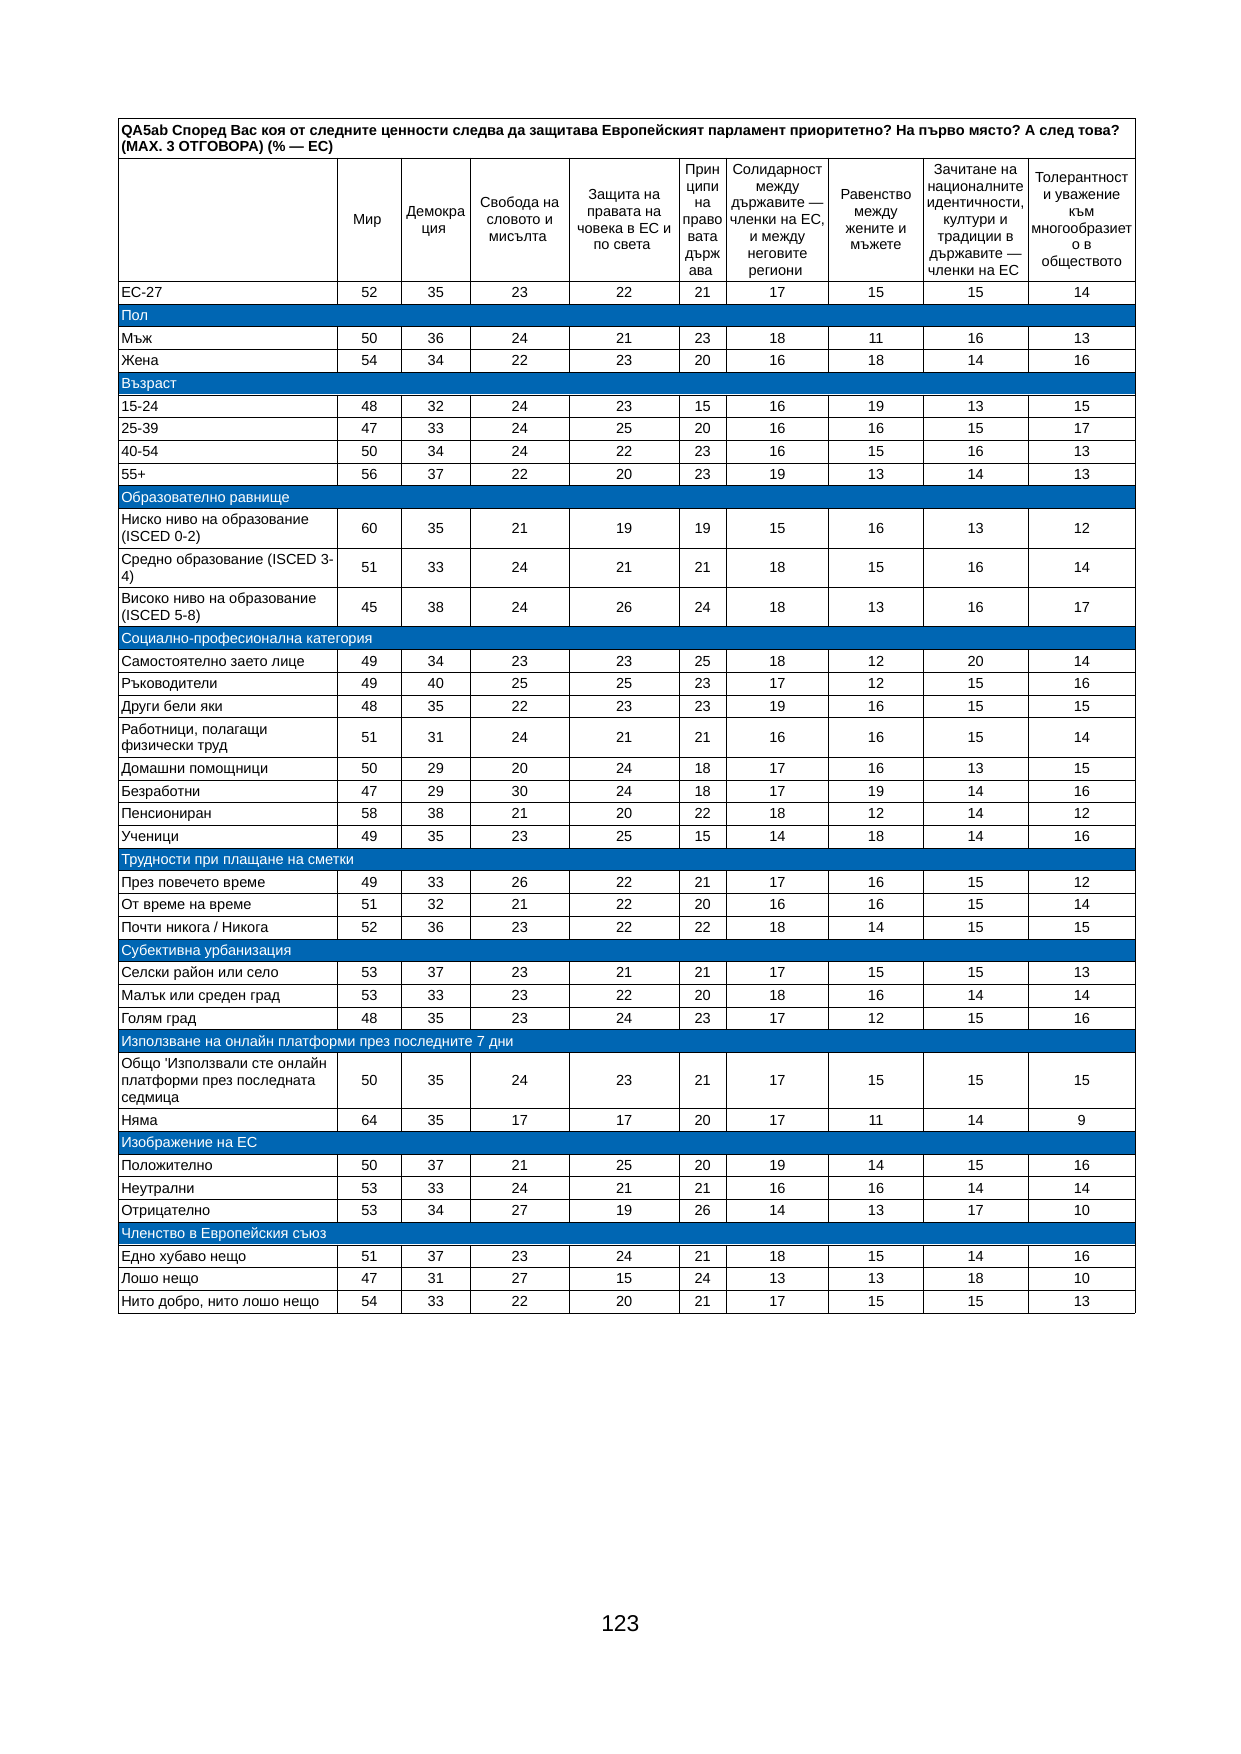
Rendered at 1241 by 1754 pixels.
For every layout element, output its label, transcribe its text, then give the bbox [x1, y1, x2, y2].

table_cell 13 [1029, 327, 1135, 349]
table_cell 20 [570, 464, 679, 485]
table_cell 19 [570, 1200, 679, 1222]
table_cell 26 [570, 588, 679, 626]
table_cell Лошо нещо [119, 1268, 337, 1290]
table_cell 16 [1029, 781, 1135, 802]
table_cell 52 [338, 282, 401, 304]
table_cell Пенсиониран [119, 803, 337, 825]
table_cell 15 [829, 282, 923, 304]
table_cell 22 [570, 441, 679, 463]
table_cell 16 [1029, 350, 1135, 372]
table_cell 15 [829, 1053, 923, 1108]
table_cell 23 [471, 1246, 569, 1267]
table_cell Общо 'Използвали сте онлайн платформи през последната седмица [119, 1053, 337, 1108]
table_cell 34 [402, 1200, 470, 1222]
table_cell Няма [119, 1109, 337, 1131]
table_cell 22 [471, 696, 569, 717]
table_cell 29 [402, 758, 470, 779]
table_cell 16 [829, 1177, 923, 1199]
table_cell Свобода на словото и мисълта [471, 159, 569, 281]
table_cell 20 [570, 803, 679, 825]
table_cell 50 [338, 327, 401, 349]
table_cell 15 [924, 673, 1028, 694]
table_cell 19 [570, 509, 679, 547]
table_cell 24 [471, 1177, 569, 1199]
table_cell Голям град [119, 1008, 337, 1029]
table_cell 22 [570, 282, 679, 304]
table_cell 12 [829, 650, 923, 672]
table_cell 16 [924, 549, 1028, 587]
table_cell 15 [924, 1053, 1028, 1108]
table_cell 16 [829, 418, 923, 440]
table_cell 22 [570, 985, 679, 1007]
table_cell 35 [402, 1008, 470, 1029]
table_cell 23 [570, 696, 679, 717]
table_cell 20 [680, 350, 726, 372]
table_cell 17 [471, 1109, 569, 1131]
table_cell 14 [1029, 985, 1135, 1007]
table_cell 24 [471, 418, 569, 440]
table_cell Субективна урбанизация [119, 940, 1135, 961]
table_cell 24 [471, 1053, 569, 1108]
table_cell 16 [1029, 673, 1135, 694]
table_cell 15 [924, 894, 1028, 916]
table_cell 11 [829, 327, 923, 349]
table_cell 21 [570, 327, 679, 349]
table_cell Равенство между жените и мъжете [829, 159, 923, 281]
table_cell 35 [402, 696, 470, 717]
table_cell 13 [1029, 962, 1135, 984]
table_cell 16 [1029, 826, 1135, 848]
table_cell 24 [471, 327, 569, 349]
table_cell 16 [829, 871, 923, 893]
table_cell 17 [727, 781, 828, 802]
table_cell 21 [680, 282, 726, 304]
table_cell Селски район или село [119, 962, 337, 984]
table_cell Образователно равнище [119, 486, 1135, 508]
table_cell 17 [727, 1291, 828, 1313]
table_cell 22 [471, 1291, 569, 1313]
table_cell 40 [402, 673, 470, 694]
table_cell 24 [471, 588, 569, 626]
table_cell Работници, полагащи физически труд [119, 718, 337, 757]
table_cell 21 [680, 1177, 726, 1199]
table_cell 23 [471, 1008, 569, 1029]
table_cell 16 [924, 327, 1028, 349]
table_cell 16 [727, 441, 828, 463]
table_cell 18 [680, 758, 726, 779]
table_cell 17 [727, 282, 828, 304]
table_cell Използване на онлайн платформи през последните 7 дни [119, 1030, 1135, 1052]
table_cell 12 [1029, 509, 1135, 547]
table_cell 15 [924, 962, 1028, 984]
table_cell 26 [471, 871, 569, 893]
table_cell Защита на правата на човека в ЕС и по света [570, 159, 679, 281]
table_cell 20 [570, 1291, 679, 1313]
table_cell 34 [402, 650, 470, 672]
table_cell 23 [471, 826, 569, 848]
table_cell 14 [1029, 718, 1135, 757]
table_cell 24 [471, 549, 569, 587]
table_cell 36 [402, 917, 470, 938]
table_cell 13 [829, 1200, 923, 1222]
table_cell 56 [338, 464, 401, 485]
table_cell 16 [1029, 1008, 1135, 1029]
table_cell Трудности при плащане на сметки [119, 849, 1135, 870]
table_cell 64 [338, 1109, 401, 1131]
table_cell 18 [727, 917, 828, 938]
table_cell 14 [924, 1177, 1028, 1199]
table_cell 12 [829, 673, 923, 694]
table_cell 29 [402, 781, 470, 802]
table_cell 14 [829, 1155, 923, 1176]
table_cell Мъж [119, 327, 337, 349]
table_cell 33 [402, 549, 470, 587]
table_cell 34 [402, 350, 470, 372]
table_cell 14 [727, 1200, 828, 1222]
table_cell 20 [471, 758, 569, 779]
table_cell 23 [471, 962, 569, 984]
table_cell 21 [471, 1155, 569, 1176]
table_cell 50 [338, 441, 401, 463]
table_cell 13 [829, 588, 923, 626]
table_cell ЕС-27 [119, 282, 337, 304]
table_cell 17 [924, 1200, 1028, 1222]
table_cell 15 [1029, 758, 1135, 779]
table_cell 11 [829, 1109, 923, 1131]
table_cell 18 [924, 1268, 1028, 1290]
table_cell 13 [1029, 441, 1135, 463]
table_cell 14 [924, 826, 1028, 848]
table_cell 22 [471, 350, 569, 372]
table_cell 32 [402, 894, 470, 916]
table_cell 31 [402, 718, 470, 757]
table_cell 15 [924, 917, 1028, 938]
table_cell 21 [680, 718, 726, 757]
table_cell Ръководители [119, 673, 337, 694]
table_cell 24 [680, 1268, 726, 1290]
table_cell 23 [471, 282, 569, 304]
table_cell 10 [1029, 1200, 1135, 1222]
table_cell Отрицателно [119, 1200, 337, 1222]
table_cell 18 [680, 781, 726, 802]
table_cell 25 [570, 826, 679, 848]
table_cell 16 [727, 1177, 828, 1199]
table_cell Възраст [119, 373, 1135, 394]
table_cell 23 [570, 650, 679, 672]
table_cell 15 [829, 1291, 923, 1313]
table_cell 13 [727, 1268, 828, 1290]
table_cell 21 [680, 549, 726, 587]
table_cell 23 [680, 1008, 726, 1029]
table_cell 51 [338, 718, 401, 757]
table_cell 17 [727, 1008, 828, 1029]
table_cell 23 [680, 327, 726, 349]
table_cell 27 [471, 1200, 569, 1222]
table_cell 19 [680, 509, 726, 547]
table_cell През повечето време [119, 871, 337, 893]
table_cell 58 [338, 803, 401, 825]
table_cell 49 [338, 826, 401, 848]
table_cell 15 [727, 509, 828, 547]
table_cell Жена [119, 350, 337, 372]
table_cell 17 [1029, 418, 1135, 440]
table_cell Толерантност и уважение към многообразието в обществото [1029, 159, 1135, 281]
table_cell 21 [680, 1246, 726, 1267]
table_cell 15 [680, 826, 726, 848]
table_cell Пол [119, 305, 1135, 326]
table_cell 52 [338, 917, 401, 938]
table_cell Почти никога / Никога [119, 917, 337, 938]
table_cell 17 [1029, 588, 1135, 626]
table_cell 60 [338, 509, 401, 547]
table_header QA5ab Според Вас коя от следните ценности следва да защитава Европейският парламент приоритетно? На първо място? А след това? (MAX. 3 ОТГОВОРА) (% — ЕС) [119, 119, 1135, 158]
table_cell 35 [402, 826, 470, 848]
table_cell 24 [570, 1246, 679, 1267]
table_cell 18 [727, 803, 828, 825]
table_cell 16 [727, 350, 828, 372]
table_cell 40-54 [119, 441, 337, 463]
table_cell Ученици [119, 826, 337, 848]
table_cell От време на време [119, 894, 337, 916]
table_cell 49 [338, 871, 401, 893]
table_cell 55+ [119, 464, 337, 485]
table_cell Членство в Европейския съюз [119, 1223, 1135, 1244]
table_cell 50 [338, 1155, 401, 1176]
table_cell 23 [570, 1053, 679, 1108]
table_cell 22 [570, 871, 679, 893]
table_cell 53 [338, 1177, 401, 1199]
table_cell 25 [680, 650, 726, 672]
table_cell 18 [727, 549, 828, 587]
table_cell 16 [727, 718, 828, 757]
table_cell 15 [1029, 696, 1135, 717]
table_cell 51 [338, 549, 401, 587]
table_cell 22 [680, 917, 726, 938]
table_cell 16 [829, 718, 923, 757]
table_cell 18 [727, 985, 828, 1007]
table_cell 24 [570, 1008, 679, 1029]
table_cell 16 [829, 985, 923, 1007]
table_cell 19 [727, 1155, 828, 1176]
table_cell 20 [680, 1109, 726, 1131]
table_cell 54 [338, 350, 401, 372]
table_cell 13 [1029, 464, 1135, 485]
table_cell 14 [924, 350, 1028, 372]
table_cell 34 [402, 441, 470, 463]
table_cell 36 [402, 327, 470, 349]
table_cell 35 [402, 1109, 470, 1131]
table_cell 15 [924, 1155, 1028, 1176]
table_cell 15 [1029, 917, 1135, 938]
table_cell 23 [471, 650, 569, 672]
table_cell 14 [829, 917, 923, 938]
table_cell 24 [471, 441, 569, 463]
table_cell Безработни [119, 781, 337, 802]
table_cell 37 [402, 464, 470, 485]
table_cell 32 [402, 396, 470, 417]
table_cell 38 [402, 803, 470, 825]
table_cell 51 [338, 894, 401, 916]
table_cell Зачитане на националните идентичности, култури и традиции в държавите — членки на ЕС [924, 159, 1028, 281]
table_cell 23 [471, 917, 569, 938]
table_cell 12 [1029, 803, 1135, 825]
table_cell 21 [570, 962, 679, 984]
table_cell 22 [680, 803, 726, 825]
table_cell 17 [570, 1109, 679, 1131]
table_cell Демокрация [402, 159, 470, 281]
table_cell 47 [338, 1268, 401, 1290]
table_cell 14 [1029, 1177, 1135, 1199]
table_cell 30 [471, 781, 569, 802]
table_cell 18 [727, 588, 828, 626]
table_cell 33 [402, 871, 470, 893]
table_cell 22 [570, 917, 679, 938]
table_cell 15 [829, 549, 923, 587]
table_cell 51 [338, 1246, 401, 1267]
table_cell 13 [829, 464, 923, 485]
table_cell 16 [727, 894, 828, 916]
table_cell 12 [829, 803, 923, 825]
table_cell 16 [829, 758, 923, 779]
table_cell 20 [680, 985, 726, 1007]
table_cell Средно образование (ISCED 3-4) [119, 549, 337, 587]
table_cell 12 [829, 1008, 923, 1029]
table_cell Мир [338, 159, 401, 281]
table_cell Солидарност между държавите — членки на ЕС, и между неговите региони [727, 159, 828, 281]
table_cell 16 [1029, 1246, 1135, 1267]
table_cell 49 [338, 673, 401, 694]
table_cell 25 [570, 418, 679, 440]
table_cell 22 [570, 894, 679, 916]
table_cell 48 [338, 696, 401, 717]
table_cell 15 [1029, 1053, 1135, 1108]
table_cell 22 [471, 464, 569, 485]
table_cell 45 [338, 588, 401, 626]
table_cell 21 [570, 549, 679, 587]
table_cell Домашни помощници [119, 758, 337, 779]
table_cell 53 [338, 1200, 401, 1222]
table_cell 15 [924, 282, 1028, 304]
table_cell 49 [338, 650, 401, 672]
table_cell 17 [727, 673, 828, 694]
table_cell 15 [924, 871, 1028, 893]
table_cell 17 [727, 871, 828, 893]
table_cell 35 [402, 282, 470, 304]
table_cell 35 [402, 1053, 470, 1108]
table_cell 24 [570, 758, 679, 779]
table_cell 15 [924, 718, 1028, 757]
table_cell 13 [924, 509, 1028, 547]
table_cell 16 [924, 588, 1028, 626]
table_cell 47 [338, 418, 401, 440]
table_cell 37 [402, 1155, 470, 1176]
table_cell [119, 159, 337, 281]
table_cell 53 [338, 962, 401, 984]
table_cell 23 [680, 696, 726, 717]
table_cell 10 [1029, 1268, 1135, 1290]
table_cell Едно хубаво нещо [119, 1246, 337, 1267]
table_cell 23 [570, 350, 679, 372]
table_cell 25 [570, 1155, 679, 1176]
table_cell 50 [338, 1053, 401, 1108]
table_cell 21 [570, 1177, 679, 1199]
table_cell Други бели яки [119, 696, 337, 717]
table_cell Малък или среден град [119, 985, 337, 1007]
table_cell 15 [924, 1291, 1028, 1313]
table_cell 23 [471, 985, 569, 1007]
table_cell 37 [402, 1246, 470, 1267]
table_cell 21 [680, 1053, 726, 1108]
table_cell 16 [727, 418, 828, 440]
table_cell 21 [680, 1291, 726, 1313]
table_cell 16 [924, 441, 1028, 463]
table_cell 14 [1029, 282, 1135, 304]
table_cell 18 [727, 1246, 828, 1267]
table_cell 17 [727, 962, 828, 984]
table_cell 37 [402, 962, 470, 984]
table_cell 23 [680, 441, 726, 463]
table_cell 33 [402, 418, 470, 440]
table_cell 21 [680, 871, 726, 893]
table_cell 16 [727, 396, 828, 417]
table_cell 14 [924, 781, 1028, 802]
table_cell 38 [402, 588, 470, 626]
table_cell 18 [727, 650, 828, 672]
table_cell 20 [680, 894, 726, 916]
table_cell 24 [680, 588, 726, 626]
table_cell 21 [471, 803, 569, 825]
table_cell 16 [829, 696, 923, 717]
table_cell 17 [727, 1053, 828, 1108]
table_cell 15-24 [119, 396, 337, 417]
table_cell 21 [471, 509, 569, 547]
table_cell Високо ниво на образование (ISCED 5-8) [119, 588, 337, 626]
table_cell 15 [829, 441, 923, 463]
table_cell 15 [924, 1008, 1028, 1029]
table_cell 23 [680, 464, 726, 485]
table_cell 20 [924, 650, 1028, 672]
table_cell 25 [471, 673, 569, 694]
table_cell 33 [402, 1177, 470, 1199]
table_cell 19 [727, 696, 828, 717]
table_cell 15 [680, 396, 726, 417]
table_cell 26 [680, 1200, 726, 1222]
table_cell Неутрални [119, 1177, 337, 1199]
table_cell 48 [338, 396, 401, 417]
table_cell 14 [924, 1246, 1028, 1267]
table_cell 15 [1029, 396, 1135, 417]
table_cell 47 [338, 781, 401, 802]
table_cell 18 [727, 327, 828, 349]
table_cell 16 [829, 894, 923, 916]
table_cell 17 [727, 1109, 828, 1131]
table_cell 9 [1029, 1109, 1135, 1131]
table_cell 35 [402, 509, 470, 547]
table_cell 21 [471, 894, 569, 916]
table_cell 14 [924, 464, 1028, 485]
table_cell 13 [924, 396, 1028, 417]
table_cell Социално-професионална категория [119, 627, 1135, 649]
table_cell 15 [924, 418, 1028, 440]
table_cell 14 [1029, 549, 1135, 587]
table_cell 16 [1029, 1155, 1135, 1176]
table_cell 15 [924, 696, 1028, 717]
table_cell 16 [829, 509, 923, 547]
table_cell 31 [402, 1268, 470, 1290]
table_cell Ниско ниво на образование (ISCED 0-2) [119, 509, 337, 547]
table_cell 24 [471, 718, 569, 757]
table_cell 13 [924, 758, 1028, 779]
table_cell 21 [680, 962, 726, 984]
table_cell 21 [570, 718, 679, 757]
table_cell 14 [924, 1109, 1028, 1131]
table_cell 18 [829, 350, 923, 372]
table_cell 12 [1029, 871, 1135, 893]
table_cell 50 [338, 758, 401, 779]
table_cell Принципи на правовата държава [680, 159, 726, 281]
table_cell 17 [727, 758, 828, 779]
table_cell 20 [680, 418, 726, 440]
table_cell 27 [471, 1268, 569, 1290]
table_cell 15 [829, 1246, 923, 1267]
table_cell 14 [924, 803, 1028, 825]
table_cell 33 [402, 985, 470, 1007]
table_cell 54 [338, 1291, 401, 1313]
table_cell 13 [1029, 1291, 1135, 1313]
table_cell 13 [829, 1268, 923, 1290]
table_cell Нито добро, нито лошо нещо [119, 1291, 337, 1313]
table_cell 14 [727, 826, 828, 848]
table_cell 20 [680, 1155, 726, 1176]
table_cell 14 [924, 985, 1028, 1007]
table_cell 25 [570, 673, 679, 694]
table_cell 23 [570, 396, 679, 417]
table_cell 19 [829, 396, 923, 417]
table_cell 33 [402, 1291, 470, 1313]
table_cell 14 [1029, 650, 1135, 672]
table_cell 15 [570, 1268, 679, 1290]
table_cell 53 [338, 985, 401, 1007]
table_cell 14 [1029, 894, 1135, 916]
table_cell 24 [471, 396, 569, 417]
table_cell 15 [829, 962, 923, 984]
table_cell 25-39 [119, 418, 337, 440]
table_cell 23 [680, 673, 726, 694]
table_cell 24 [570, 781, 679, 802]
table_cell 18 [829, 826, 923, 848]
table_cell Положително [119, 1155, 337, 1176]
table_cell Самостоятелно заето лице [119, 650, 337, 672]
table_cell 19 [727, 464, 828, 485]
table_cell Изображение на ЕС [119, 1132, 1135, 1154]
table_cell 48 [338, 1008, 401, 1029]
table_cell 19 [829, 781, 923, 802]
